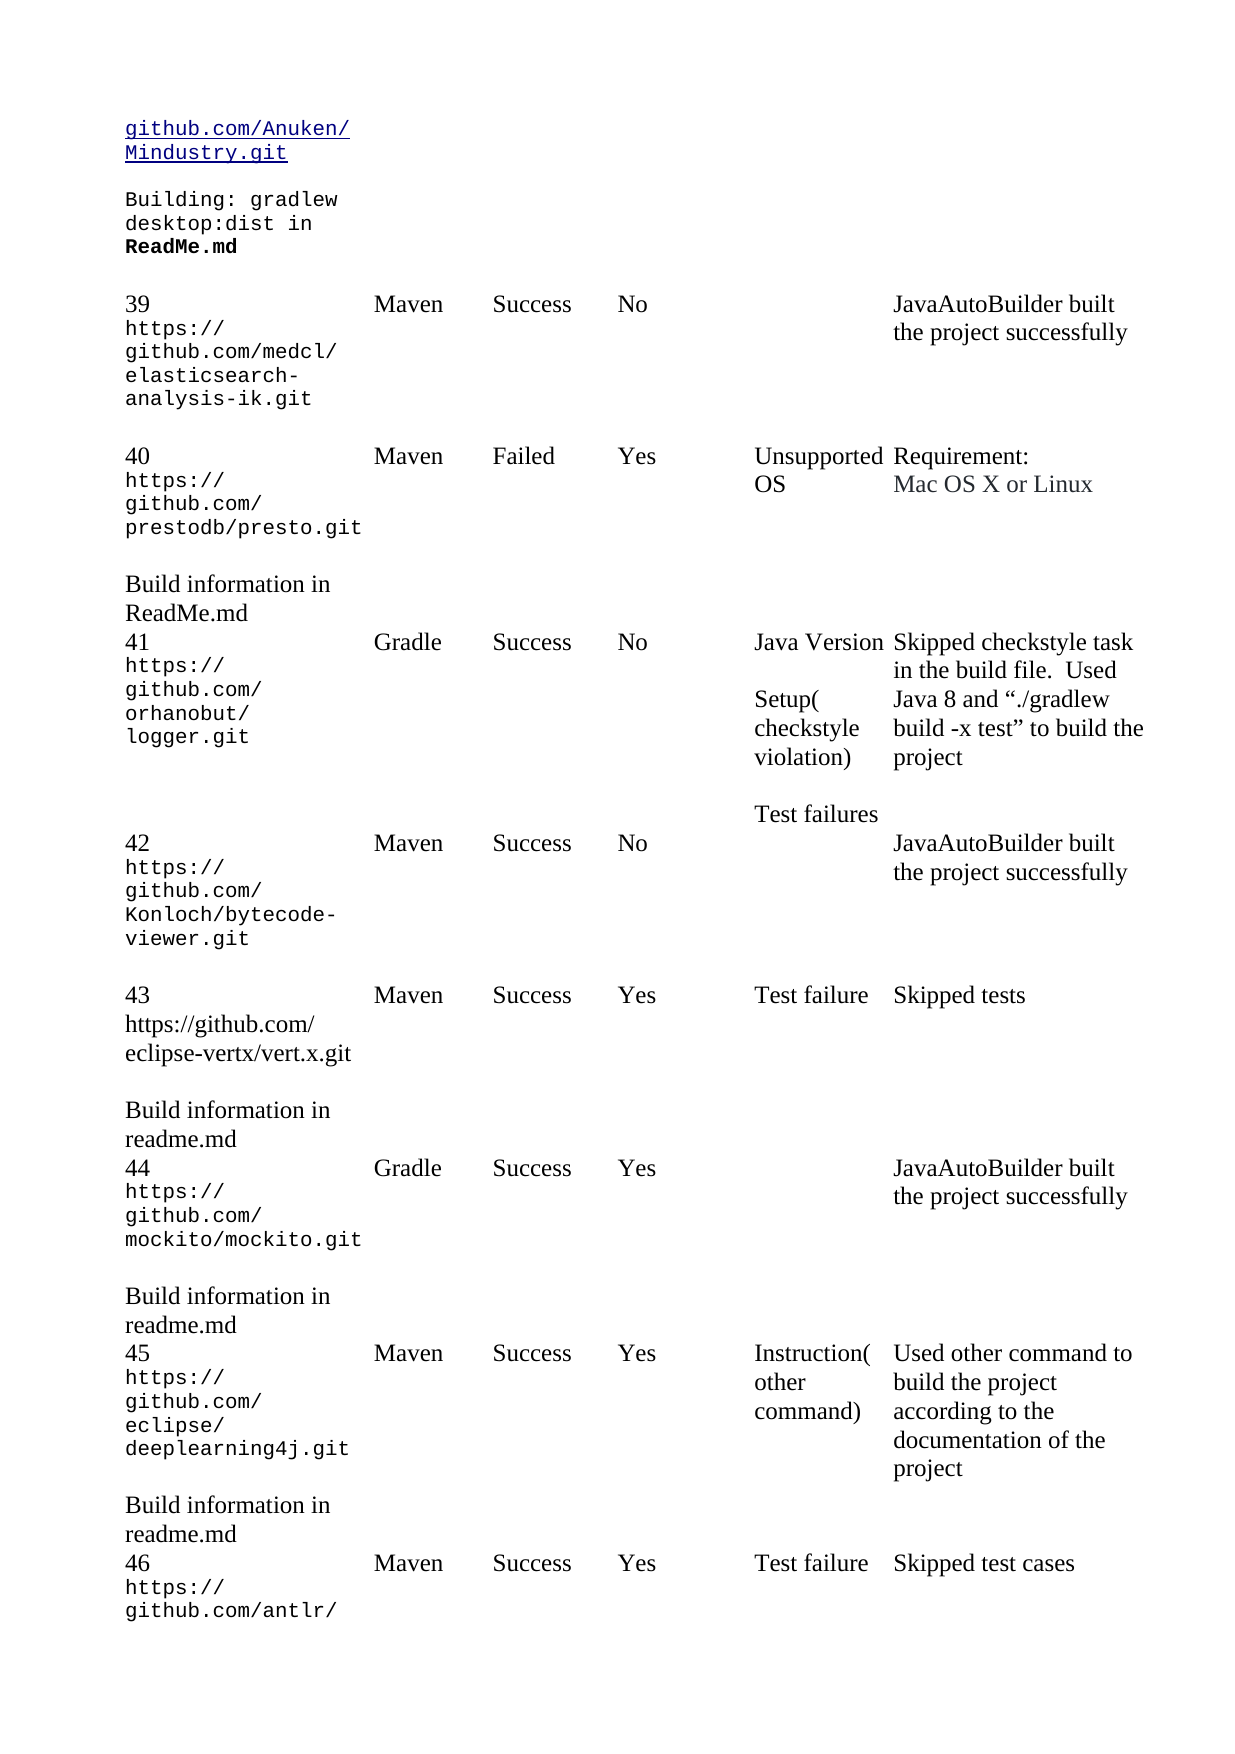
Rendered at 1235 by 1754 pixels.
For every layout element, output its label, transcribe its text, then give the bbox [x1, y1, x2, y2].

table_cell No [617, 828, 754, 980]
table_cell Yes [617, 1153, 754, 1338]
table_cell [754, 828, 893, 980]
table_cell Skipped test cases [893, 1548, 1146, 1636]
table_cell 44 https://github.com/mockito/mockito.git Build information in readme.md [125, 1153, 374, 1338]
table_cell Maven [374, 828, 492, 980]
table_cell Java Version Setup( checkstyle violation) Test failures [754, 627, 893, 828]
table_cell Requirement: Mac OS X or Linux [893, 441, 1146, 627]
table_cell Gradle [374, 1153, 492, 1338]
table_cell [493, 118, 617, 289]
table_cell Maven [374, 1339, 492, 1548]
table_cell Maven [374, 980, 492, 1153]
table_cell 43 https://github.com/eclipse-vertx/vert.x.git Build information in readme.md [125, 980, 374, 1153]
table_cell Success [493, 1339, 617, 1548]
table_cell Test failure [754, 1548, 893, 1636]
table_cell [754, 1153, 893, 1338]
table_cell [617, 118, 754, 289]
table_cell Success [493, 980, 617, 1153]
table_cell Maven [374, 289, 492, 441]
table_cell [754, 118, 893, 289]
table_cell 46 https://github.com/antlr/ [125, 1548, 374, 1636]
table_cell Success [493, 289, 617, 441]
table_cell Success [493, 1548, 617, 1636]
table_cell JavaAutoBuilder built the project successfully [893, 1153, 1146, 1338]
table_cell [374, 118, 492, 289]
table_cell Yes [617, 1548, 754, 1636]
table_cell 39 https://github.com/medcl/elasticsearch-analysis-ik.git [125, 289, 374, 441]
table_cell No [617, 627, 754, 828]
table_cell Yes [617, 980, 754, 1153]
table_cell [754, 289, 893, 441]
table_cell github.com/Anuken/Mindustry.git Building: gradlew desktop:dist in ReadMe.md [125, 118, 374, 289]
table_cell Maven [374, 441, 492, 627]
table_cell Yes [617, 441, 754, 627]
table_cell [893, 118, 1146, 289]
table_cell Used other command to build the project according to the documentation of the project [893, 1339, 1146, 1548]
table_cell Yes [617, 1339, 754, 1548]
table_cell Instruction( other command) [754, 1339, 893, 1548]
table_cell No [617, 289, 754, 441]
table_cell JavaAutoBuilder built the project successfully [893, 289, 1146, 441]
table_cell Success [493, 627, 617, 828]
table_cell Unsupported OS [754, 441, 893, 627]
table_cell Test failure [754, 980, 893, 1153]
table_cell Success [493, 828, 617, 980]
table_cell Success [493, 1153, 617, 1338]
table_cell 40 https://github.com/prestodb/presto.git Build information in ReadMe.md [125, 441, 374, 627]
table_cell 42 https://github.com/Konloch/bytecode-viewer.git [125, 828, 374, 980]
table_cell Maven [374, 1548, 492, 1636]
table_cell Skipped checkstyle task in the build file. Used Java 8 and “./gradlew build -x test” to build the project [893, 627, 1146, 828]
table_cell Failed [493, 441, 617, 627]
table_cell 45 https://github.com/eclipse/deeplearning4j.git Build information in readme.md [125, 1339, 374, 1548]
table_cell JavaAutoBuilder built the project successfully [893, 828, 1146, 980]
table_cell Gradle [374, 627, 492, 828]
table_cell 41 https://github.com/orhanobut/logger.git [125, 627, 374, 828]
table_cell Skipped tests [893, 980, 1146, 1153]
